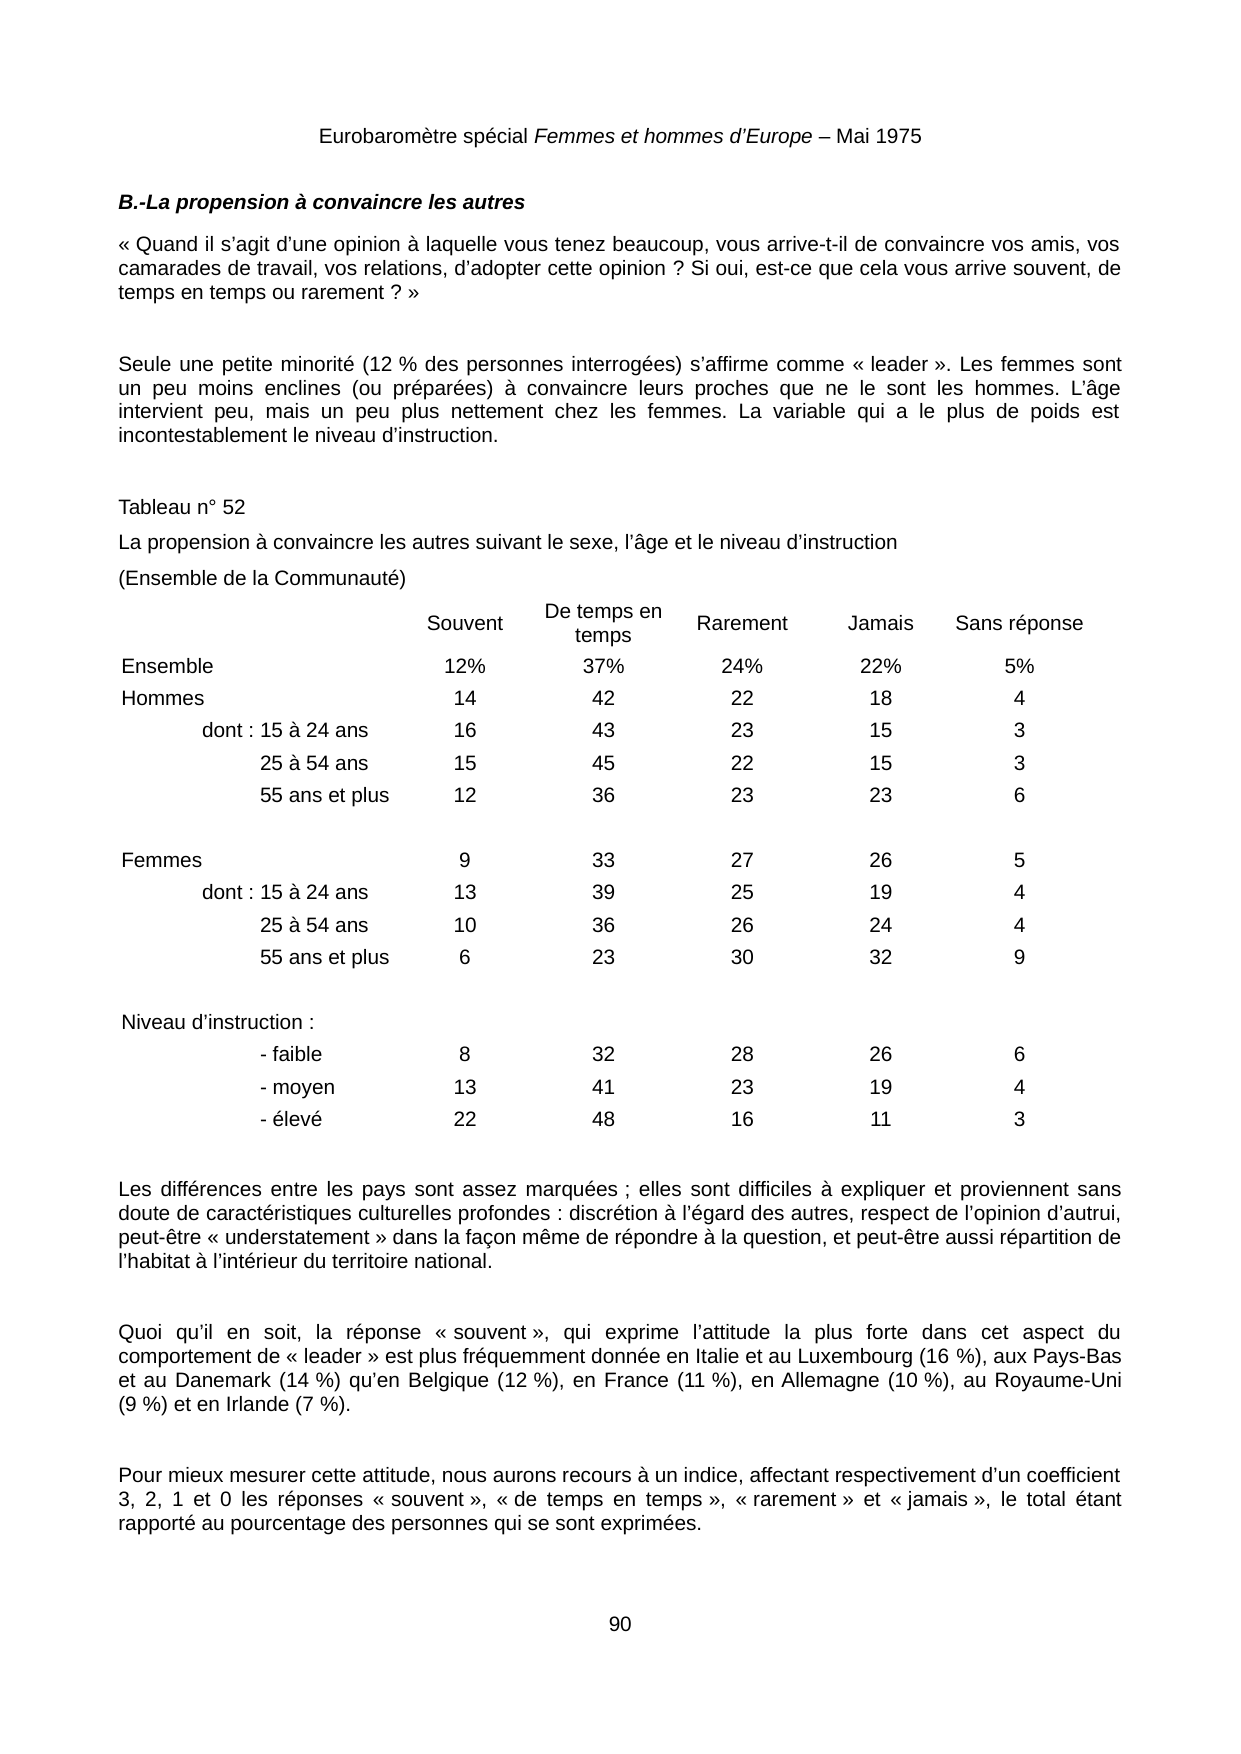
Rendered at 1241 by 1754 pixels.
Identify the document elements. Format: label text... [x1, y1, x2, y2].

table_cell 30 [673, 941, 811, 973]
table_cell 4 [950, 909, 1089, 941]
table_cell dont : [118, 714, 257, 746]
table_cell [950, 1006, 1089, 1038]
subtitle B.-La propension à convaincre les autres [118, 190, 1122, 214]
text Seule une petite minorité (12 % des personnes interrogées) s’affirme comme « leader ». Les femmes sont un peu moins enclines (ou préparées) à convaincre leurs proches que ne le sont les hommes. L’âge intervient peu, mais un peu plus nettement chez les femmes. La variable qui a le plus de poids est incontestablement le niveau d’instruction. [118, 351, 1122, 447]
table_cell 37% [534, 649, 673, 682]
table_cell 23 [673, 1070, 811, 1103]
table_cell 36 [534, 909, 673, 941]
table_cell 4 [950, 876, 1089, 908]
table_cell 25 [673, 876, 811, 908]
table_header Sans réponse [950, 596, 1089, 649]
table_cell 25 à 54 ans [257, 746, 395, 779]
table_cell 6 [395, 941, 534, 973]
table_cell 14 [395, 682, 534, 714]
table_cell Hommes [118, 682, 257, 714]
table_cell 22% [811, 649, 950, 682]
table_cell 6 [950, 779, 1089, 811]
table_cell 55 ans et plus [257, 779, 395, 811]
table_cell 19 [811, 1070, 950, 1103]
table_cell 36 [534, 779, 673, 811]
table_cell [118, 1070, 257, 1103]
table_cell [118, 973, 257, 1006]
table_cell 15 [811, 714, 950, 746]
table_cell [395, 811, 534, 844]
table_cell 39 [534, 876, 673, 908]
table_cell 15 à 24 ans [257, 876, 395, 908]
table_cell 23 [811, 779, 950, 811]
text Pour mieux mesurer cette attitude, nous aurons recours à un indice, affectant respectivement d’un coefficient 3, 2, 1 et 0 les réponses « souvent », « de temps en temps », « rarement » et « jamais », le total étant rapporté au pourcentage des personnes qui se sont exprimées. [118, 1463, 1122, 1535]
table_cell 4 [950, 682, 1089, 714]
text (Ensemble de la Communauté) [118, 566, 1122, 590]
table_cell 22 [673, 746, 811, 779]
table_cell 28 [673, 1038, 811, 1070]
table_cell [950, 973, 1089, 1006]
table_cell 13 [395, 876, 534, 908]
text La propension à convaincre les autres suivant le sexe, l’âge et le niveau d’instruction [118, 530, 1122, 554]
table_cell 15 [395, 746, 534, 779]
table_cell 55 ans et plus [257, 941, 395, 973]
table_cell - faible [257, 1038, 395, 1070]
table_cell [811, 811, 950, 844]
table_cell [673, 973, 811, 1006]
table_cell 3 [950, 714, 1089, 746]
table_cell 42 [534, 682, 673, 714]
table_header [118, 596, 257, 649]
table_cell [673, 811, 811, 844]
table_cell Ensemble [118, 649, 257, 682]
table_cell [257, 973, 395, 1006]
table_cell [118, 1038, 257, 1070]
table_cell [257, 682, 395, 714]
table_cell 3 [950, 746, 1089, 779]
table_cell [257, 649, 395, 682]
table_cell 9 [950, 941, 1089, 973]
table_header Jamais [811, 596, 950, 649]
table_cell 16 [395, 714, 534, 746]
table_cell 32 [534, 1038, 673, 1070]
table_cell [257, 844, 395, 876]
table_cell 24 [811, 909, 950, 941]
table_cell 26 [673, 909, 811, 941]
table_cell [118, 941, 257, 973]
table_cell 33 [534, 844, 673, 876]
table_cell 4 [950, 1070, 1089, 1103]
table_cell dont : [118, 876, 257, 908]
table_cell Femmes [118, 844, 257, 876]
table_cell 8 [395, 1038, 534, 1070]
table_cell 11 [811, 1103, 950, 1135]
table_cell 15 à 24 ans [257, 714, 395, 746]
table_header Souvent [395, 596, 534, 649]
table_cell [395, 1006, 534, 1038]
table_cell 32 [811, 941, 950, 973]
table_cell [811, 973, 950, 1006]
table_cell 26 [811, 844, 950, 876]
table_cell 5% [950, 649, 1089, 682]
table_cell 9 [395, 844, 534, 876]
table_cell 26 [811, 1038, 950, 1070]
table_cell 23 [534, 941, 673, 973]
table_cell 25 à 54 ans [257, 909, 395, 941]
table_cell [118, 746, 257, 779]
table_cell 45 [534, 746, 673, 779]
table_header De temps en temps [534, 596, 673, 649]
table_cell [395, 973, 534, 1006]
table_cell 16 [673, 1103, 811, 1135]
table_cell 6 [950, 1038, 1089, 1070]
table_cell 41 [534, 1070, 673, 1103]
table_cell 24% [673, 649, 811, 682]
table_cell 23 [673, 714, 811, 746]
table_cell [950, 811, 1089, 844]
text Les différences entre les pays sont assez marquées ; elles sont difficiles à expliquer et proviennent sans doute de caractéristiques culturelles profondes : discrétion à l’égard des autres, respect de l’opinion d’autrui, peut-être « understatement » dans la façon même de répondre à la question, et peut-être aussi répartition de l’habitat à l’intérieur du territoire national. [118, 1177, 1122, 1272]
table_cell [534, 811, 673, 844]
table_cell [118, 909, 257, 941]
table_cell 13 [395, 1070, 534, 1103]
text « Quand il s’agit d’une opinion à laquelle vous tenez beaucoup, vous arrive-t-il de convaincre vos amis, vos camarades de travail, vos relations, d’adopter cette opinion ? Si oui, est-ce que cela vous arrive souvent, de temps en temps ou rarement ? » [118, 232, 1122, 304]
table_cell 10 [395, 909, 534, 941]
table_cell [118, 779, 257, 811]
table_cell 5 [950, 844, 1089, 876]
table_cell [673, 1006, 811, 1038]
table_cell [257, 811, 395, 844]
table_header [257, 596, 395, 649]
table_cell 22 [395, 1103, 534, 1135]
table_cell Niveau d’instruction : [118, 1006, 395, 1038]
table_cell 15 [811, 746, 950, 779]
table_cell [118, 811, 257, 844]
table_cell - élevé [257, 1103, 395, 1135]
table_cell - moyen [257, 1070, 395, 1103]
table_cell 12 [395, 779, 534, 811]
table_cell [534, 973, 673, 1006]
table_cell 19 [811, 876, 950, 908]
table_cell 18 [811, 682, 950, 714]
table_cell 48 [534, 1103, 673, 1135]
table_cell 27 [673, 844, 811, 876]
table_cell 23 [673, 779, 811, 811]
text Quoi qu’il en soit, la réponse « souvent », qui exprime l’attitude la plus forte dans cet aspect du comportement de « leader » est plus fréquemment donnée en Italie et au Luxembourg (16 %), aux Pays-Bas et au Danemark (14 %) qu’en Belgique (12 %), en France (11 %), en Allemagne (10 %), au Royaume-Uni (9 %) et en Irlande (7 %). [118, 1320, 1122, 1416]
table_cell [534, 1006, 673, 1038]
table_cell 12% [395, 649, 534, 682]
text Tableau n° 52 [118, 494, 1122, 518]
table_cell 3 [950, 1103, 1089, 1135]
table_cell [811, 1006, 950, 1038]
table_cell 22 [673, 682, 811, 714]
table_header Rarement [673, 596, 811, 649]
table_cell 43 [534, 714, 673, 746]
table_cell [118, 1103, 257, 1135]
